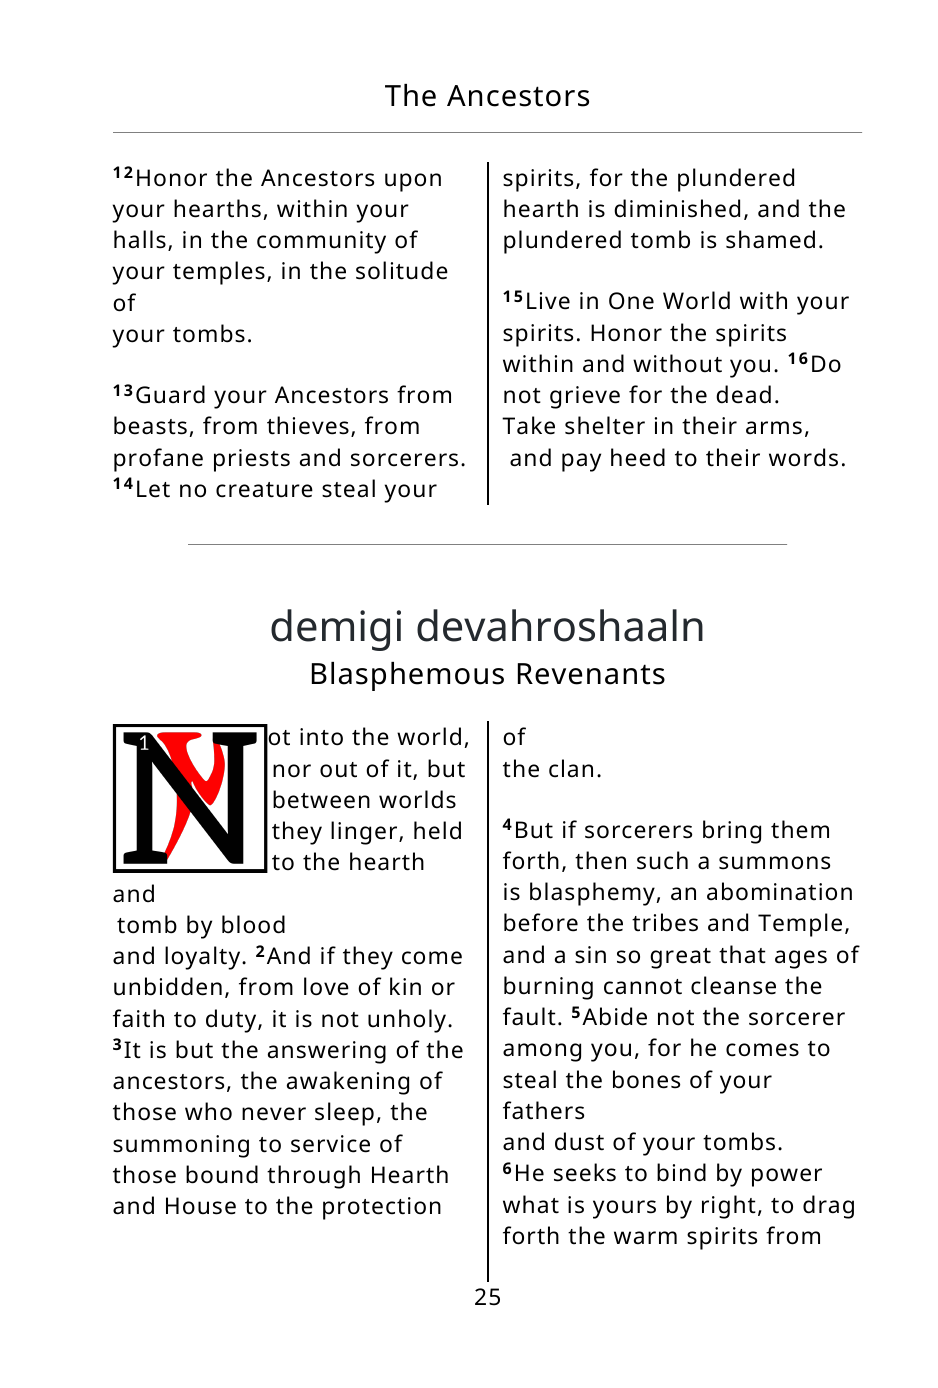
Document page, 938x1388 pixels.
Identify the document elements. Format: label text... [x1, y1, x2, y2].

text and loyalty. 2And if they come unbidden, from love of kin or faith to duty, it is not unholy. 3It is but the answering of the ancestors, the awakening of those who never sleep, the summoning to service of those bound through Hearth and House to the protection [112, 940, 472, 1221]
picture [112, 724, 268, 873]
text spirits, for the plundered hearth is diminished, and the plundered tomb is shamed. [502, 162, 862, 255]
text 15Live in One World with your spirits. Honor the spirits within and without you. 16Do not grieve for the dead. Take shelter in their arms, and pay heed to their words. [502, 285, 862, 473]
text nor out of it, but [268, 752, 472, 784]
text 13Guard your Ancestors from beasts, from thieves, from profane priests and sorcerers. 14Let no creature steal your [112, 379, 472, 504]
text tomb by blood [112, 909, 472, 940]
text and dust of your tombs. 6He seeks to bind by power what is yours by right, to drag forth the warm spirits from [502, 1126, 862, 1251]
text 4But if sorcerers bring them forth, then such a summons is blasphemy, an abomination before the tribes and Temple, and a sin so great that ages of burning cannot cleanse the fault. 5Abide not the sorcerer among you, for he comes to steal the bones of your fathers [502, 813, 862, 1126]
text to the hearth and [112, 846, 472, 909]
text 12Honor the Ancestors upon your hearths, within your halls, in the community of your temples, in the solitude of your tombs. [112, 162, 472, 349]
subtitle demigi devahroshaaln [112, 596, 862, 653]
text Blasphemous Revenants [112, 653, 862, 693]
text ot into the world, [112, 721, 472, 752]
text of the clan. [502, 721, 862, 784]
text The Ancestors [112, 75, 862, 115]
text they linger, held [268, 815, 472, 846]
text between worlds [268, 784, 472, 815]
